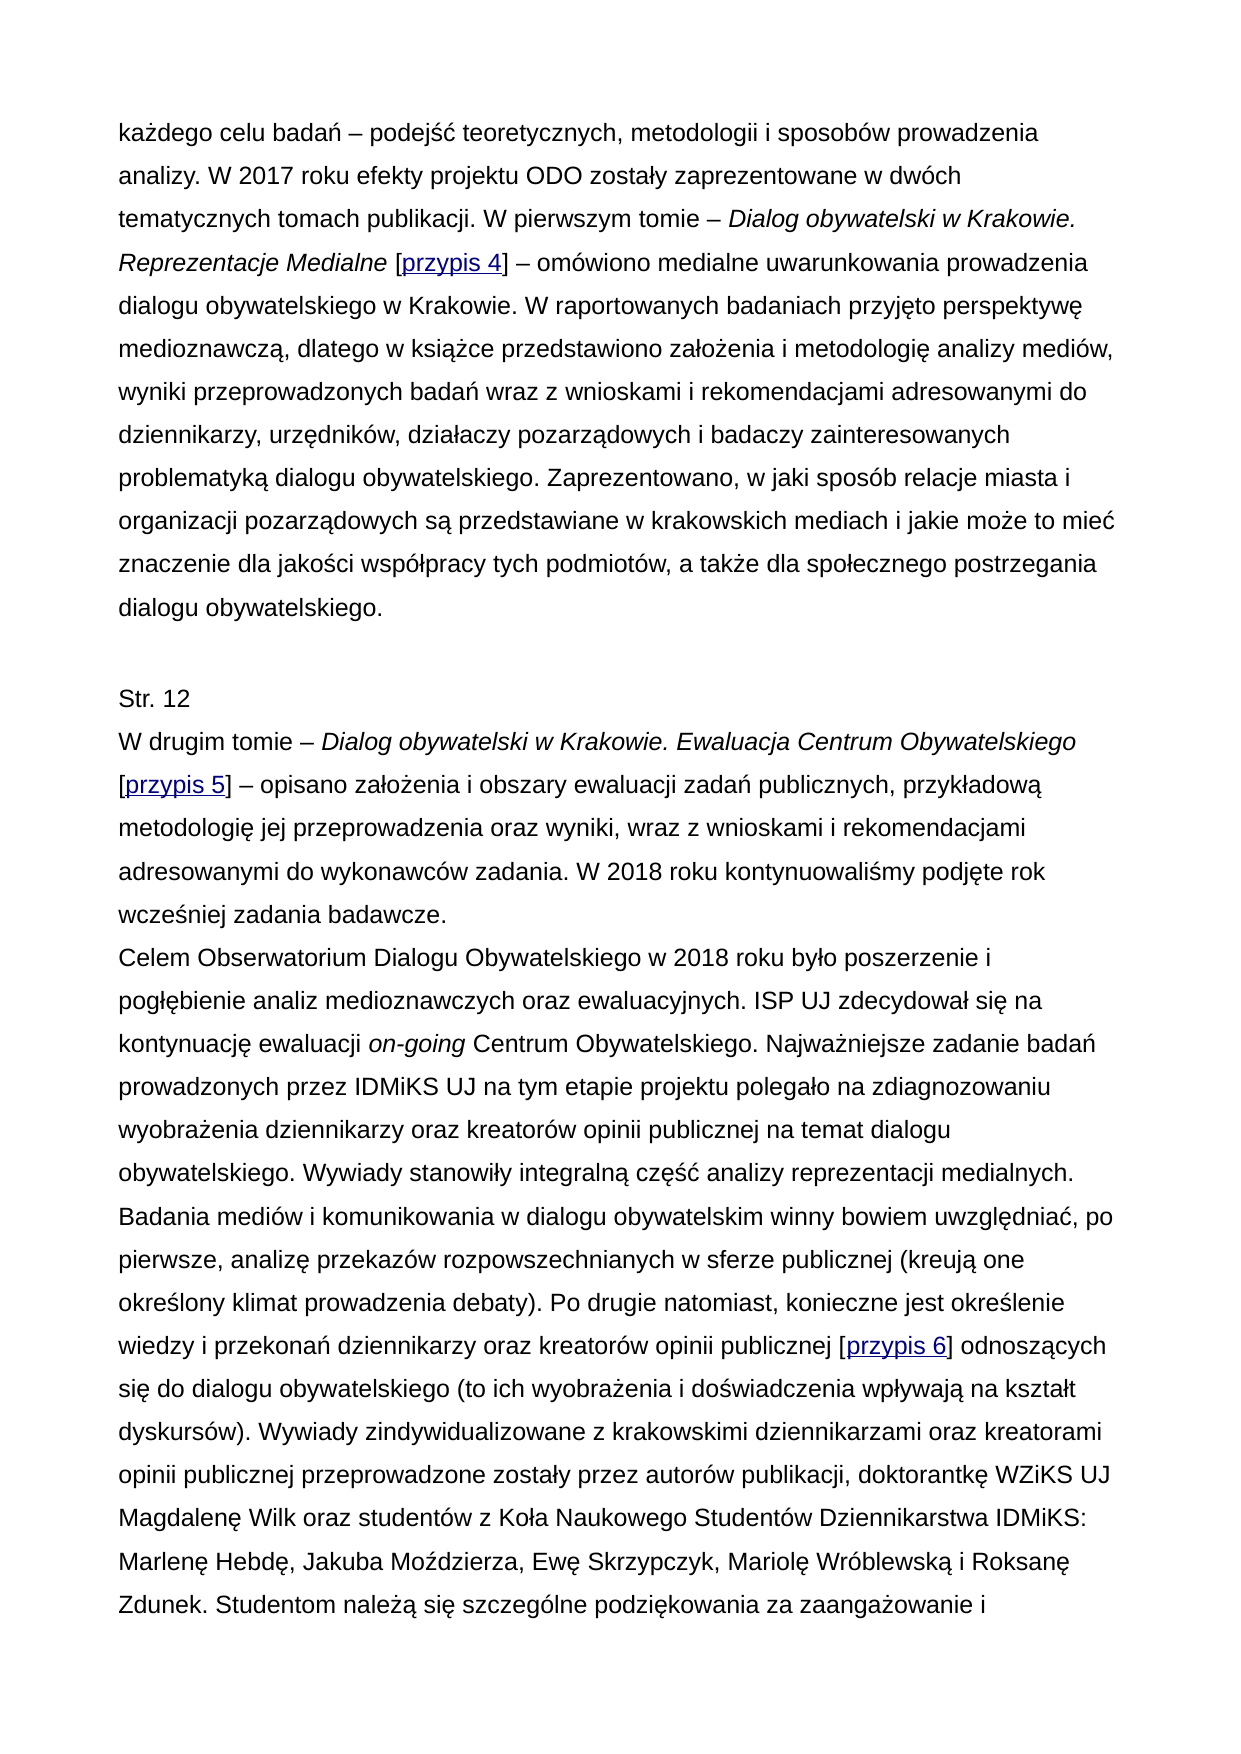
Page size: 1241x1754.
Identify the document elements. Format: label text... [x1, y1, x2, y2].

text Str. 12 [118, 684, 1122, 713]
text W drugim tomie – Dialog obywatelski w Krakowie. Ewaluacja Centrum Obywatelskiego [przypis 5] – opisano założenia i obszary ewaluacji zadań publicznych, przykładową metodologię jej przeprowadzenia oraz wyniki, wraz z wnioskami i rekomendacjami adresowanymi do wykonawców zadania. W 2018 roku kontynuowaliśmy podjęte rok wcześniej zadania badawcze. [118, 727, 1122, 928]
text Celem Obserwatorium Dialogu Obywatelskiego w 2018 roku było poszerzenie i pogłębienie analiz medioznawczych oraz ewaluacyjnych. ISP UJ zdecydował się na kontynuację ewaluacji on-going Centrum Obywatelskiego. Najważniejsze zadanie badań prowadzonych przez IDMiKS UJ na tym etapie projektu polegało na zdiagnozowaniu wyobrażenia dziennikarzy oraz kreatorów opinii publicznej na temat dialogu obywatelskiego. Wywiady stanowiły integralną część analizy reprezentacji medialnych. Badania mediów i komunikowania w dialogu obywatelskim winny bowiem uwzględniać, po pierwsze, analizę przekazów rozpowszechnianych w sferze publicznej (kreują one określony klimat prowadzenia debaty). Po drugie natomiast, konieczne jest określenie wiedzy i przekonań dziennikarzy oraz kreatorów opinii publicznej [przypis 6] odnoszących się do dialogu obywatelskiego (to ich wyobrażenia i doświadczenia wpływają na kształt dyskursów). Wywiady zindywidualizowane z krakowskimi dziennikarzami oraz kreatorami opinii publicznej przeprowadzone zostały przez autorów publikacji, doktorantkę WZiKS UJ Magdalenę Wilk oraz studentów z Koła Naukowego Studentów Dziennikarstwa IDMiKS: Marlenę Hebdę, Jakuba Moździerza, Ewę Skrzypczyk, Mariolę Wróblewską i Roksanę Zdunek. Studentom należą się szczególne podziękowania za zaangażowanie i [118, 943, 1122, 1618]
text każdego celu badań – podejść teoretycznych, metodologii i sposobów prowadzenia analizy. W 2017 roku efekty projektu ODO zostały zaprezentowane w dwóch tematycznych tomach publikacji. W pierwszym tomie – Dialog obywatelski w Krakowie. Reprezentacje Medialne [przypis 4] – omówiono medialne uwarunkowania prowadzenia dialogu obywatelskiego w Krakowie. W raportowanych badaniach przyjęto perspektywę medioznawczą, dlatego w książce przedstawiono założenia i metodologię analizy mediów, wyniki przeprowadzonych badań wraz z wnioskami i rekomendacjami adresowanymi do dziennikarzy, urzędników, działaczy pozarządowych i badaczy zainteresowanych problematyką dialogu obywatelskiego. Zaprezentowano, w jaki sposób relacje miasta i organizacji pozarządowych są przedstawiane w krakowskich mediach i jakie może to mieć znaczenie dla jakości współpracy tych podmiotów, a także dla społecznego postrzegania dialogu obywatelskiego. [118, 118, 1122, 621]
